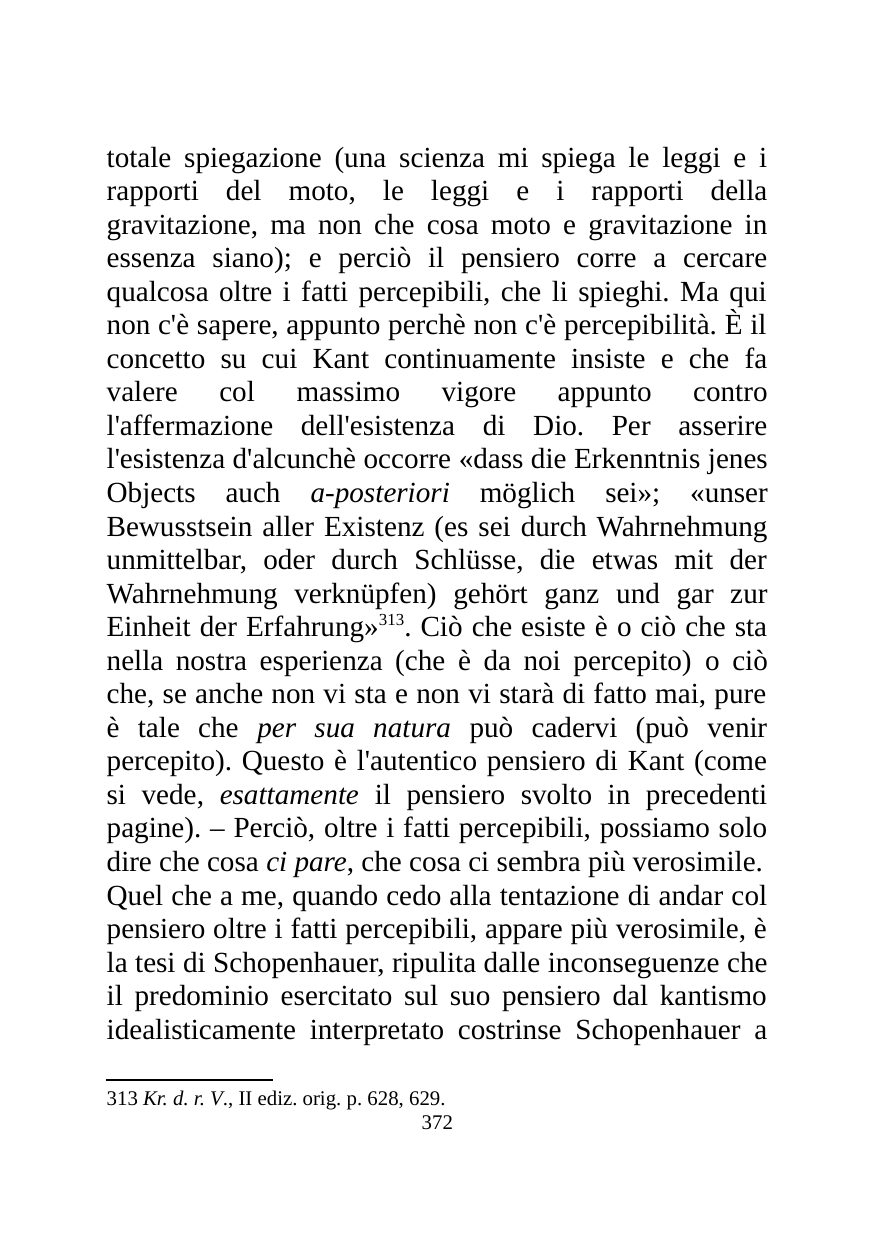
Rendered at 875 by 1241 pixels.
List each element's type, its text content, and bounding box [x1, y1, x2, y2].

text Kr. d. r. V., II ediz. orig. p. 628, 629. [106, 1086, 768, 1110]
text Quel che a me, quando cedo alla tentazione di andar col pensiero oltre i fatti percepibili, appare più verosimile, è la tesi di Schopenhauer, ripulita dalle inconseguenze che il predominio esercitato sul suo pensiero dal kantismo idealisticamente interpretato costrinse Schopenhauer a [106, 878, 768, 1045]
text totale spiegazione (una scienza mi spiega le leggi e i rapporti del moto, le leggi e i rapporti della gravitazione, ma non che cosa moto e gravitazione in essenza siano); e perciò il pensiero corre a cercare qualcosa oltre i fatti percepibili, che li spieghi. Ma qui non c'è sapere, appunto perchè non c'è percepibilità. È il concetto su cui Kant continuamente insiste e che fa valere col massimo vigore appunto contro l'affermazione dell'esistenza di Dio. Per asserire l'esistenza d'alcunchè occorre «dass die Erkenntnis jenes Objects auch a-posteriori möglich sei»; «unser Bewusstsein aller Existenz (es sei durch Wahrnehmung unmittelbar, oder durch Schlüsse, die etwas mit der Wahrnehmung verknüpfen) gehört ganz und gar zur Einheit der Erfahrung». Ciò che esiste è o ciò che sta nella nostra esperienza (che è da noi percepito) o ciò che, se anche non vi sta e non vi starà di fatto mai, pure è tale che per sua natura può cadervi (può venir percepito). Questo è l'autentico pensiero di Kant (come si vede, esattamente il pensiero svolto in precedenti pagine). – Perciò, oltre i fatti percepibili, possiamo solo dire che cosa ci pare, che cosa ci sembra più verosimile. [106, 140, 768, 878]
